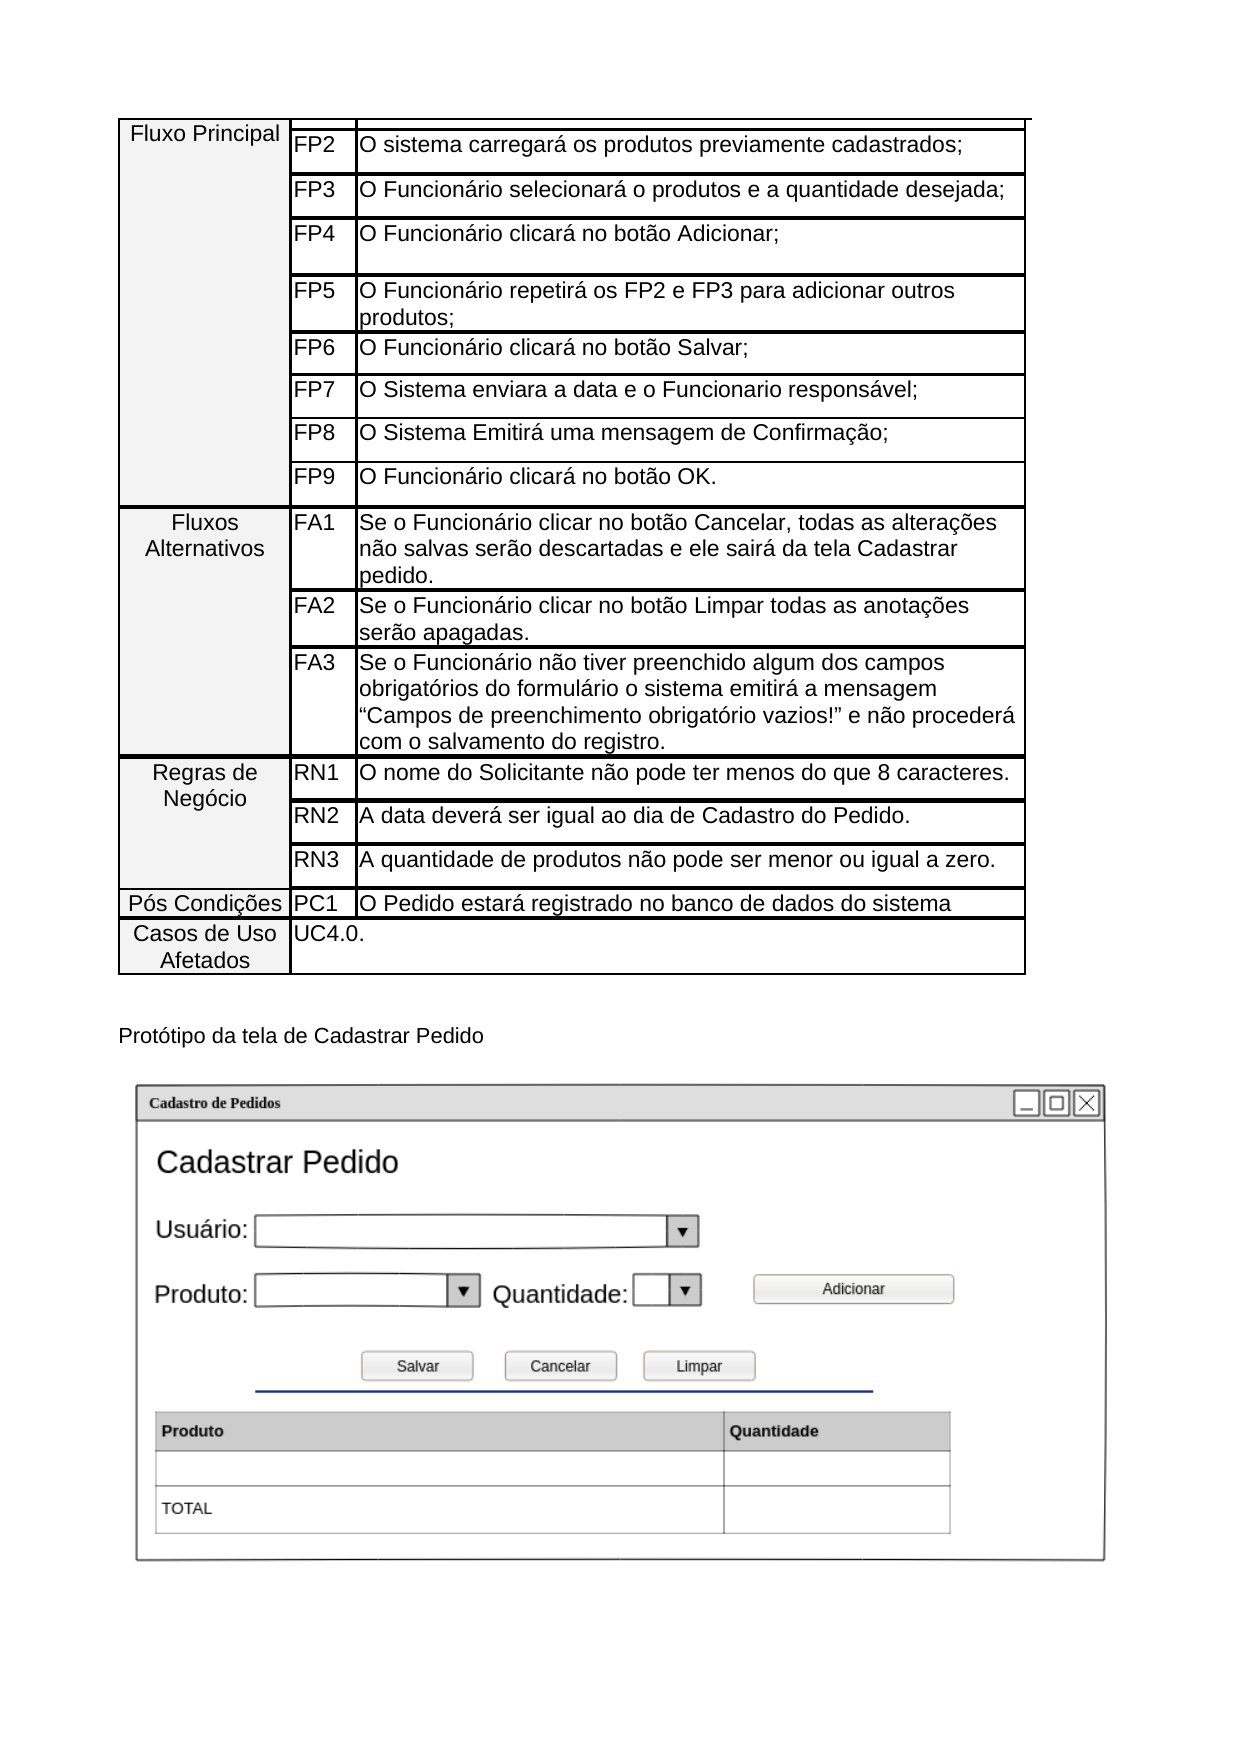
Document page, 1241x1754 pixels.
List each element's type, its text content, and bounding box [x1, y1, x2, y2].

table_cell Pós Condições [120, 890, 289, 916]
table_cell FP5 [292, 277, 355, 330]
table_cell O Funcionário clicará no botão Adicionar; [358, 220, 1024, 273]
table_cell Casos de Uso Afetados [120, 920, 289, 973]
table_cell Fluxo Principal [120, 120, 289, 505]
table_cell FP8 [292, 419, 355, 461]
table_cell [1026, 218, 1032, 275]
table_cell O Funcionário clicará no botão Salvar; [358, 334, 1024, 373]
table_cell Fluxos Alternativos [120, 509, 289, 754]
table_cell O Sistema enviara a data e o Funcionario responsável; [358, 376, 1024, 417]
table_cell [1026, 275, 1032, 332]
table_cell Se o Funcionário clicar no botão Cancelar, todas as alterações não salvas serão descartadas e ele sairá da tela Cadastrar pedido. [358, 509, 1024, 588]
table_cell [1026, 332, 1032, 376]
table_cell O Funcionário repetirá os FP2 e FP3 para adicionar outros produtos; [358, 277, 1024, 330]
table_cell [1026, 590, 1032, 647]
table_cell [1026, 463, 1032, 507]
table_cell O Funcionário clicará no botão OK. [358, 463, 1024, 505]
table_cell Regras de Negócio [120, 759, 289, 888]
table_cell [1026, 844, 1032, 888]
table_cell FP3 [292, 176, 355, 216]
table_cell [1026, 757, 1032, 800]
table_cell O Pedido estará registrado no banco de dados do sistema [358, 890, 1024, 916]
table_cell [292, 120, 355, 128]
table_cell [1026, 507, 1032, 590]
table_cell FA2 [292, 592, 355, 645]
table_cell FP4 [292, 220, 355, 273]
table_cell [1026, 174, 1032, 218]
table_cell RN3 [292, 846, 355, 886]
table_cell A quantidade de produtos não pode ser menor ou igual a zero. [358, 846, 1024, 886]
table_cell Se o Funcionário clicar no botão Limpar todas as anotações serão apagadas. [358, 592, 1024, 645]
table_cell O Funcionário selecionará o produtos e a quantidade desejada; [358, 176, 1024, 216]
table_cell [1026, 888, 1032, 918]
table_cell RN2 [292, 803, 355, 842]
table_cell A data deverá ser igual ao dia de Cadastro do Pedido. [358, 803, 1024, 842]
table_cell [1026, 800, 1032, 844]
table_cell FP7 [292, 376, 355, 417]
table_cell [1026, 120, 1032, 131]
table_cell Se o Funcionário não tiver preenchido algum dos campos obrigatórios do formulário o sistema emitirá a mensagem “Campos de preenchimento obrigatório vazios!” e não procederá com o salvamento do registro. [358, 649, 1024, 754]
table_cell [1026, 419, 1032, 463]
table_cell FP9 [292, 463, 355, 505]
table_cell O nome do Solicitante não pode ter menos do que 8 caracteres. [358, 759, 1024, 798]
table_cell RN1 [292, 759, 355, 798]
table_cell UC4.0. [292, 920, 1024, 973]
table_cell [1026, 376, 1032, 419]
table_cell FA1 [292, 509, 355, 588]
table_cell PC1 [292, 890, 355, 916]
picture [118, 1067, 1123, 1579]
table_cell [1026, 918, 1032, 975]
text Protótipo da tela de Cadastrar Pedido [118, 1023, 1122, 1048]
table_cell [1026, 647, 1032, 757]
table_cell O sistema carregará os produtos previamente cadastrados; [358, 131, 1024, 172]
table_cell FP2 [292, 131, 355, 172]
table_cell FA3 [292, 649, 355, 754]
table_cell [1026, 131, 1032, 174]
table_cell O Sistema Emitirá uma mensagem de Confirmação; [358, 419, 1024, 461]
table_cell FP6 [292, 334, 355, 373]
table_cell [358, 120, 1024, 128]
